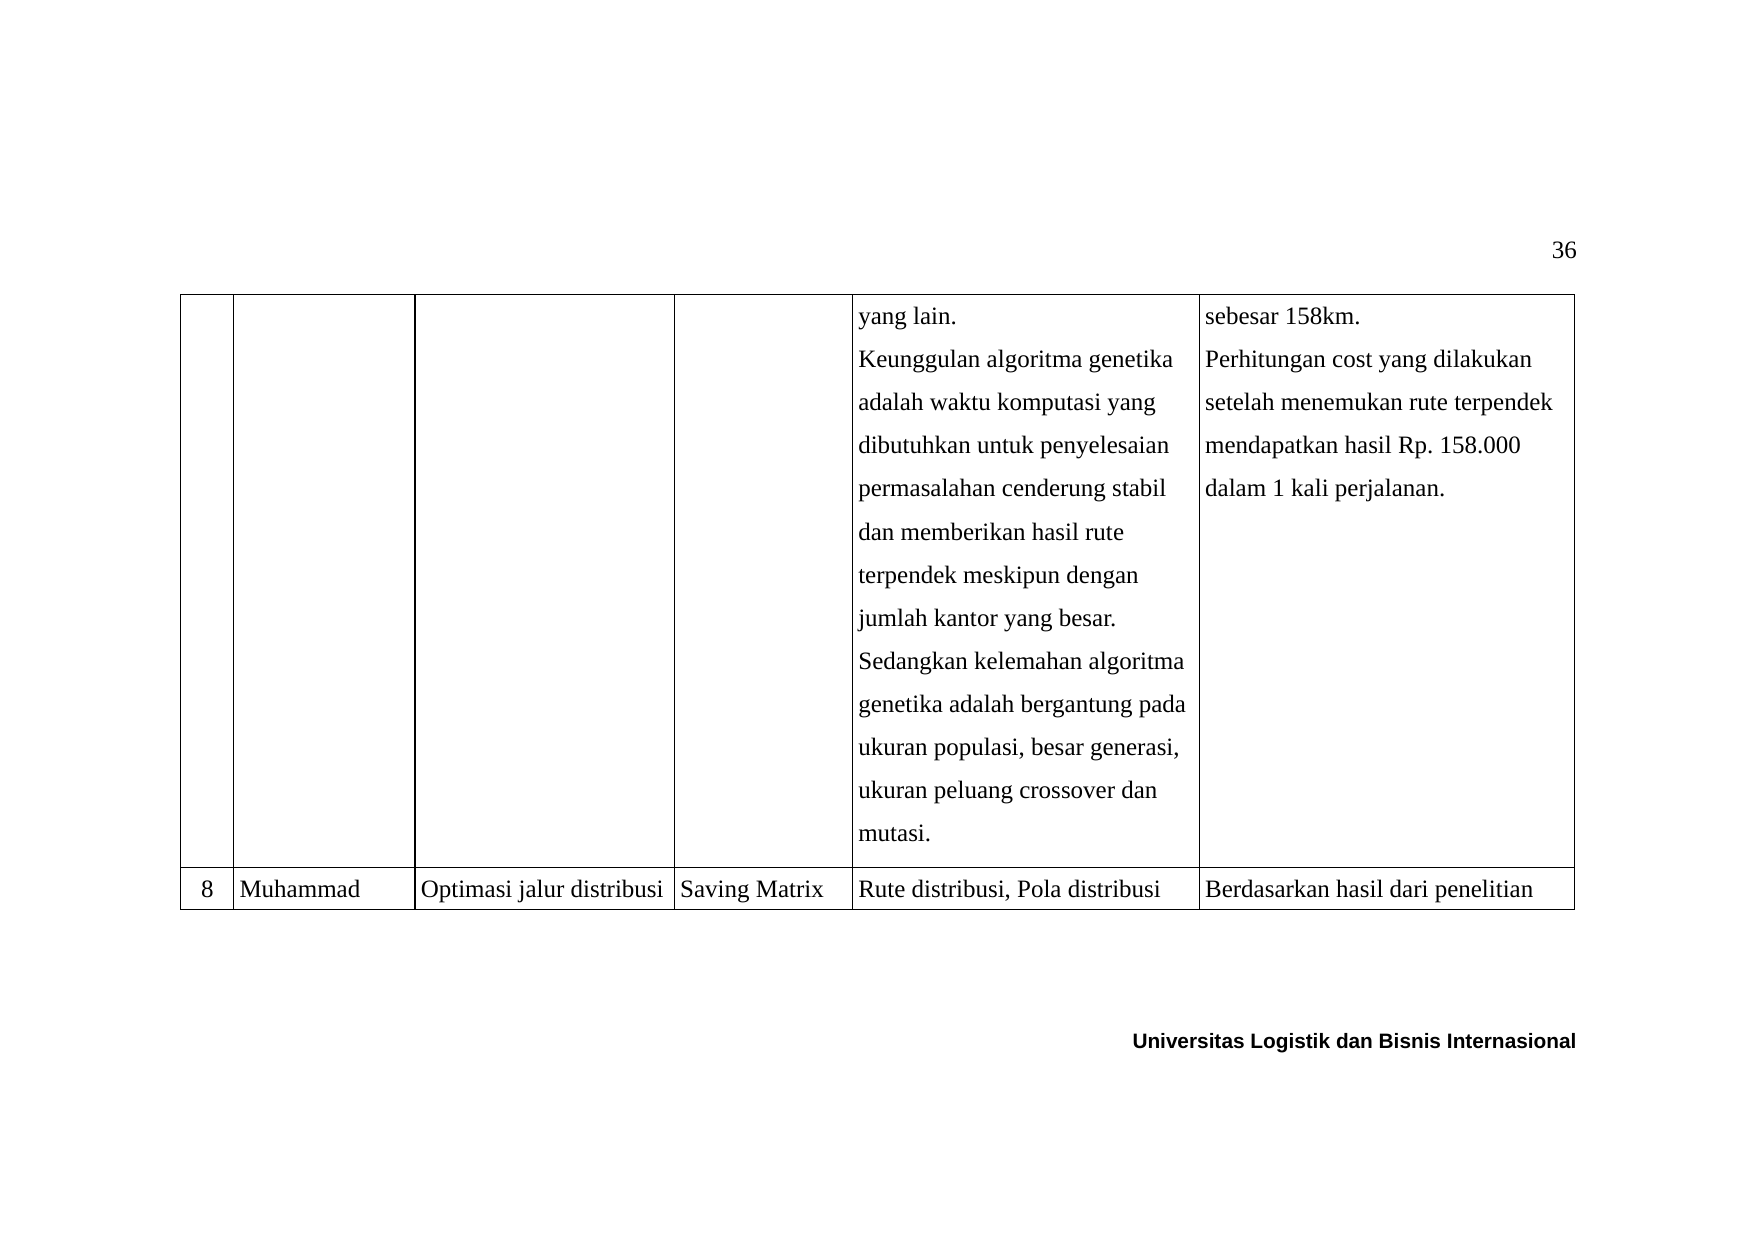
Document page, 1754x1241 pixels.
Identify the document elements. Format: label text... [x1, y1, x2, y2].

table_cell Rute distribusi, Pola distribusi [853, 868, 1199, 908]
table_cell [234, 295, 414, 867]
table_cell [416, 295, 674, 867]
table_cell yang lain. Keunggulan algoritma genetika adalah waktu komputasi yang dibutuhkan untuk penyelesaian permasalahan cenderung stabil dan memberikan hasil rute terpendek meskipun dengan jumlah kantor yang besar. Sedangkan kelemahan algoritma genetika adalah bergantung pada ukuran populasi, besar generasi, ukuran peluang crossover dan mutasi. [853, 295, 1199, 867]
table_cell Optimasi jalur distribusi [416, 868, 674, 908]
table_cell 8 [181, 868, 233, 908]
table_cell sebesar 158km. Perhitungan cost yang dilakukan setelah menemukan rute terpendek mendapatkan hasil Rp. 158.000 dalam 1 kali perjalanan. [1200, 295, 1574, 867]
table_cell [181, 295, 233, 867]
table_cell [675, 295, 852, 867]
table_cell Muhammad [234, 868, 414, 908]
table_cell Berdasarkan hasil dari penelitian [1200, 868, 1574, 908]
table_cell Saving Matrix [675, 868, 852, 908]
